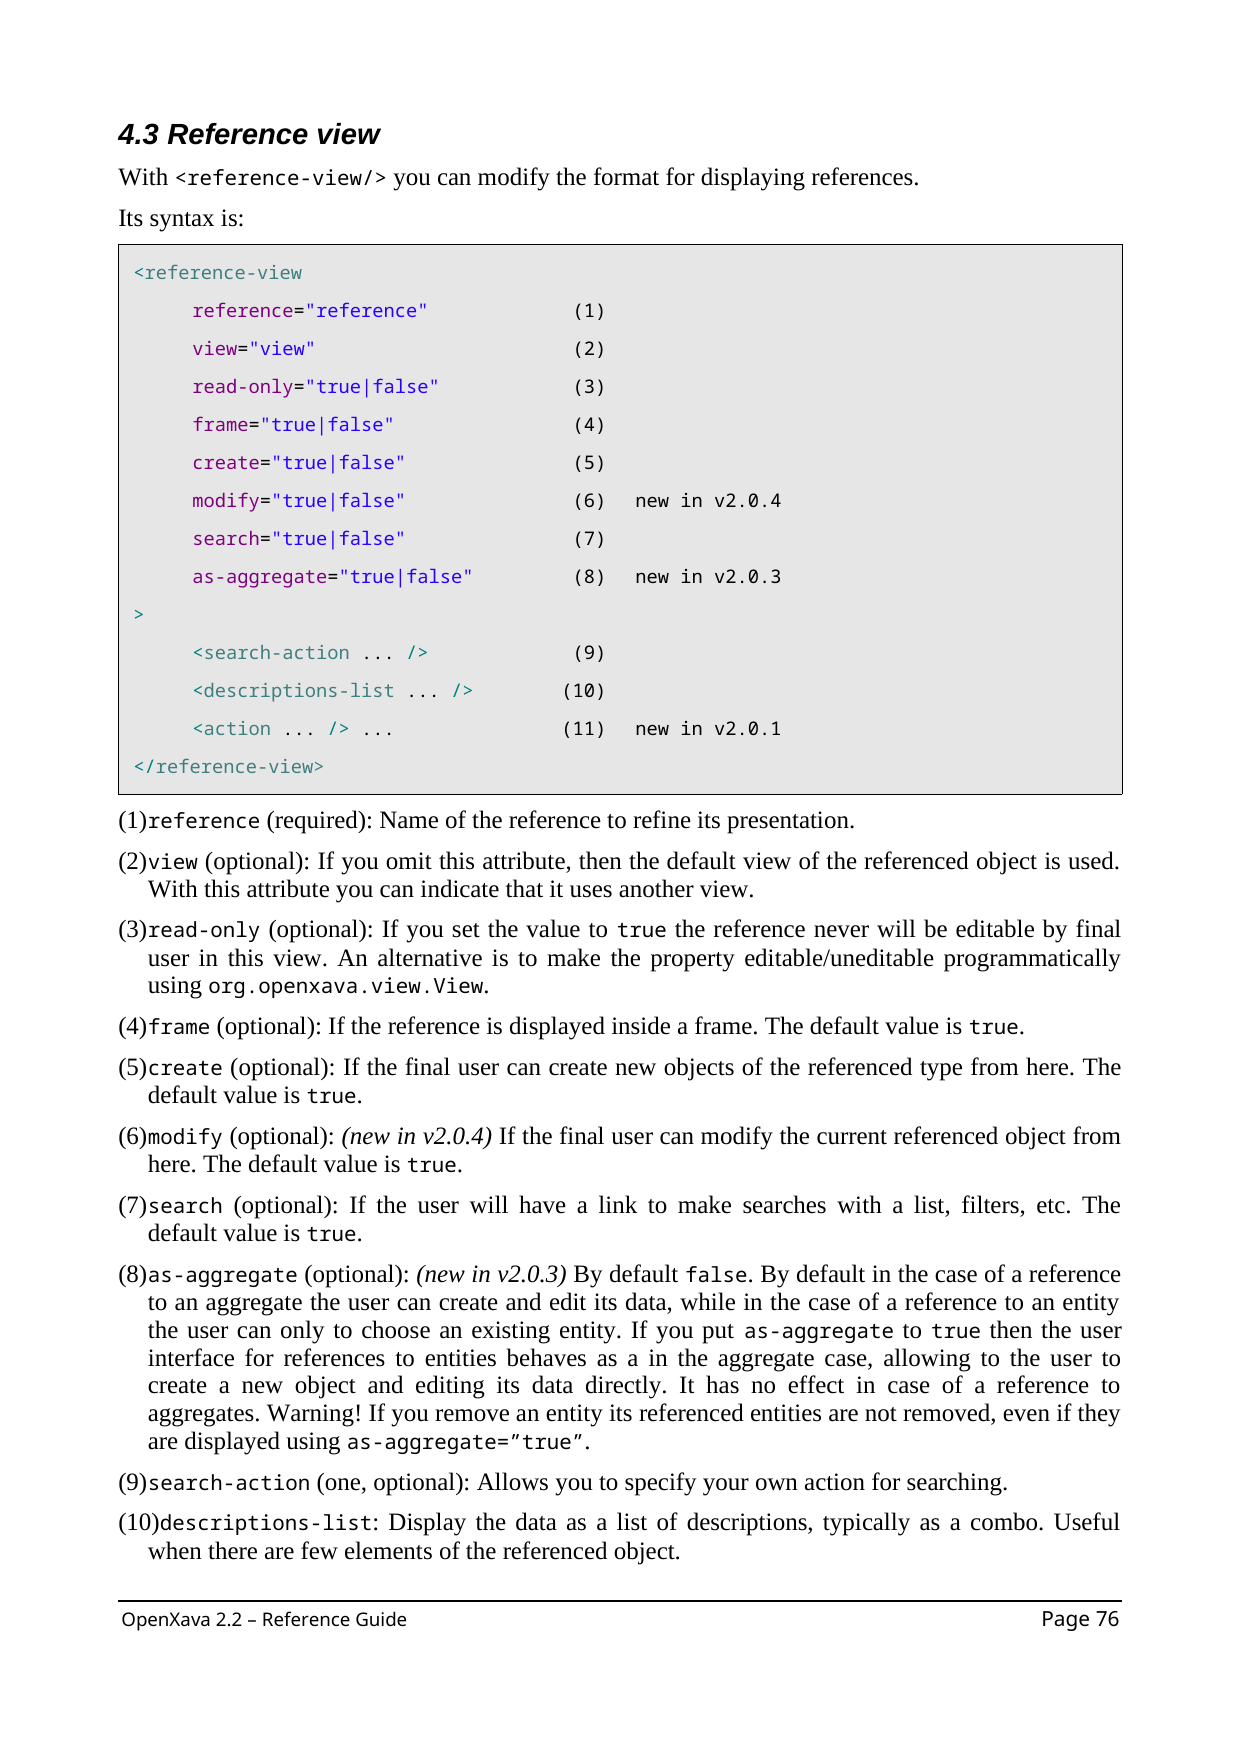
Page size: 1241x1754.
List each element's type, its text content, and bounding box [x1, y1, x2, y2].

text reference="reference" (1) [119, 282, 1122, 320]
text > [119, 586, 1122, 624]
list search-action (one, optional): Allows you to specify your own action for searching. [118, 1468, 1122, 1496]
text create="true|false" (5) [119, 434, 1122, 472]
text <action ... /> ... (11) new in v2.0.1 [119, 701, 1122, 738]
text Its syntax is: [118, 204, 1122, 232]
text modify="true|false" (6) new in v2.0.4 [119, 472, 1122, 510]
text <descriptions-list ... /> (10) [119, 662, 1122, 701]
text </reference-view> [119, 738, 1122, 794]
list view (optional): If you omit this attribute, then the default view of the referenced object is used. With this attribute you can indicate that it uses another view. [118, 847, 1122, 903]
subtitle Reference view [118, 118, 1122, 151]
list as-aggregate (optional): (new in v2.0.3) By default false. By default in the case of a reference to an aggregate the user can create and edit its data, while in the case of a reference to an entity the user can only to choose an existing entity. If you put as-aggregate to true then the user interface for references to entities behaves as a in the aggregate case, allowing to the user to create a new object and editing its data directly. It has no effect in case of a reference to aggregates. Warning! If you remove an entity its referenced entities are not removed, even if they are displayed using as-aggregate=”true”. [118, 1260, 1122, 1455]
list reference (required): Name of the reference to refine its presentation. [118, 806, 1122, 834]
text <reference-view [119, 245, 1122, 282]
list frame (optional): If the reference is displayed inside a frame. The default value is true. [118, 1012, 1122, 1040]
text search="true|false" (7) [119, 510, 1122, 548]
list descriptions-list: Display the data as a list of descriptions, typically as a combo. Useful when there are few elements of the referenced object. [118, 1508, 1122, 1564]
list read-only (optional): If you set the value to true the reference never will be editable by final user in this view. An alternative is to make the property editable/uneditable programmatically using org.openxava.view.View. [118, 916, 1122, 1000]
text as-aggregate="true|false" (8) new in v2.0.3 [119, 548, 1122, 586]
text view="view" (2) [119, 320, 1122, 358]
text With <reference-view/> you can modify the format for displaying references. [118, 163, 1122, 192]
list search (optional): If the user will have a link to make searches with a list, filters, etc. The default value is true. [118, 1191, 1122, 1247]
text read-only="true|false" (3) [119, 358, 1122, 396]
list modify (optional): (new in v2.0.4) If the final user can modify the current referenced object from here. The default value is true. [118, 1122, 1122, 1178]
text frame="true|false" (4) [119, 396, 1122, 434]
list create (optional): If the final user can create new objects of the referenced type from here. The default value is true. [118, 1053, 1122, 1109]
text <search-action ... /> (9) [119, 624, 1122, 662]
